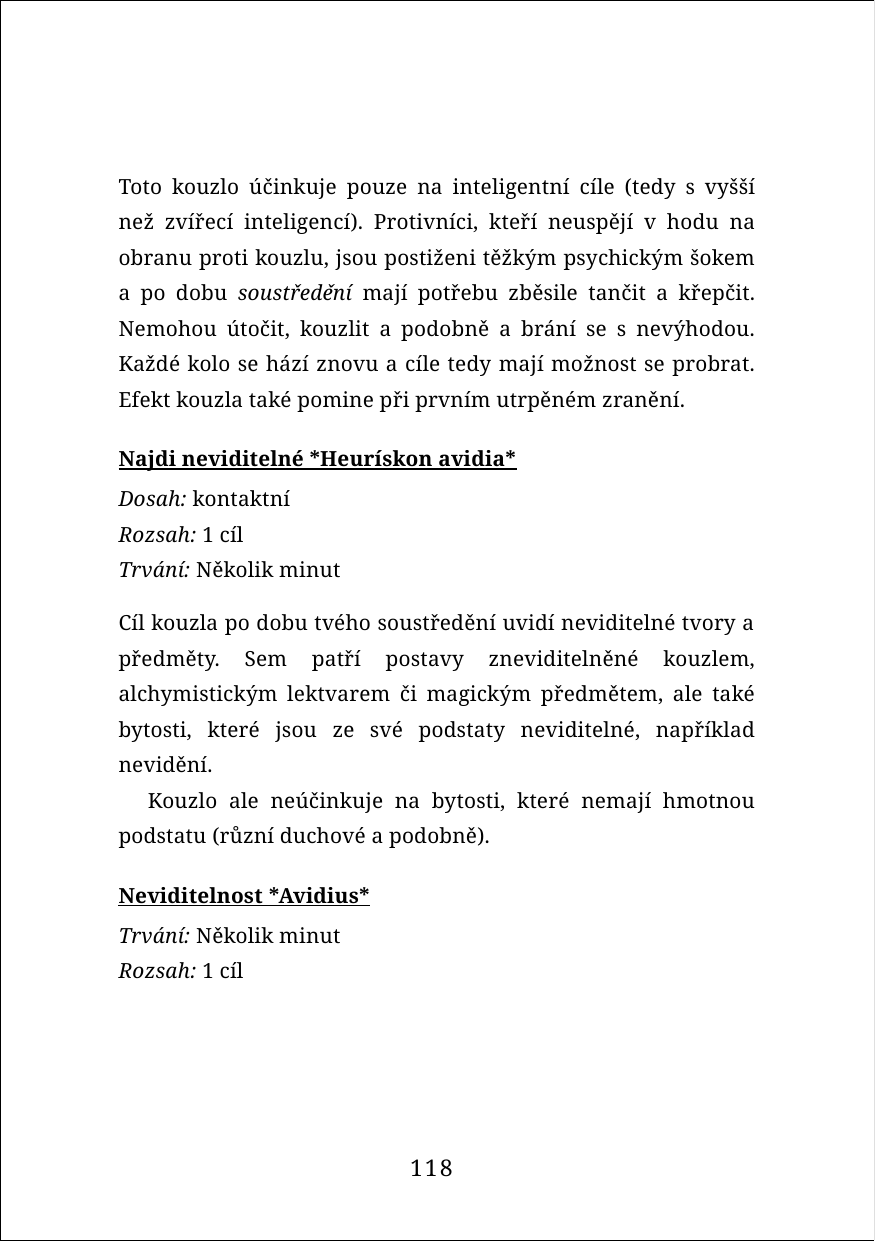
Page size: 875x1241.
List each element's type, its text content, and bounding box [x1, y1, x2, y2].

subtitle Najdi neviditelné *Heurískon avidia* [118, 444, 756, 472]
subtitle Neviditelnost *Avidius* [118, 881, 756, 909]
text Cíl kouzla po dobu tvého soustředění uvidí neviditelné tvory a předměty. Sem patří postavy zneviditelněné kouzlem, alchymistickým lektvarem či magickým předmětem, ale také bytosti, které jsou ze své podstaty neviditelné, například nevidění. Kouzlo ale neúčinkuje na bytosti, které nemají hmotnou podstatu (různí duchové a podobně). [118, 608, 756, 850]
text Trvání: Několik minut Rozsah: 1 cíl [118, 921, 756, 985]
text Dosah: kontaktní Rozsah: 1 cíl Trvání: Několik minut [118, 484, 756, 584]
text Toto kouzlo účinkuje pouze na inteligentní cíle (tedy s vyšší než zvířecí inteligencí). Protivníci, kteří neuspějí v hodu na obranu proti kouzlu, jsou postiženi těžkým psychickým šokem a po dobu soustředění mají potřebu zběsile tančit a křepčit. Nemohou útočit, kouzlit a podobně a brání se s nevýhodou. Každé kolo se hází znovu a cíle tedy mají možnost se probrat. Efekt kouzla také pomine při prvním utrpěném zranění. [118, 172, 756, 413]
